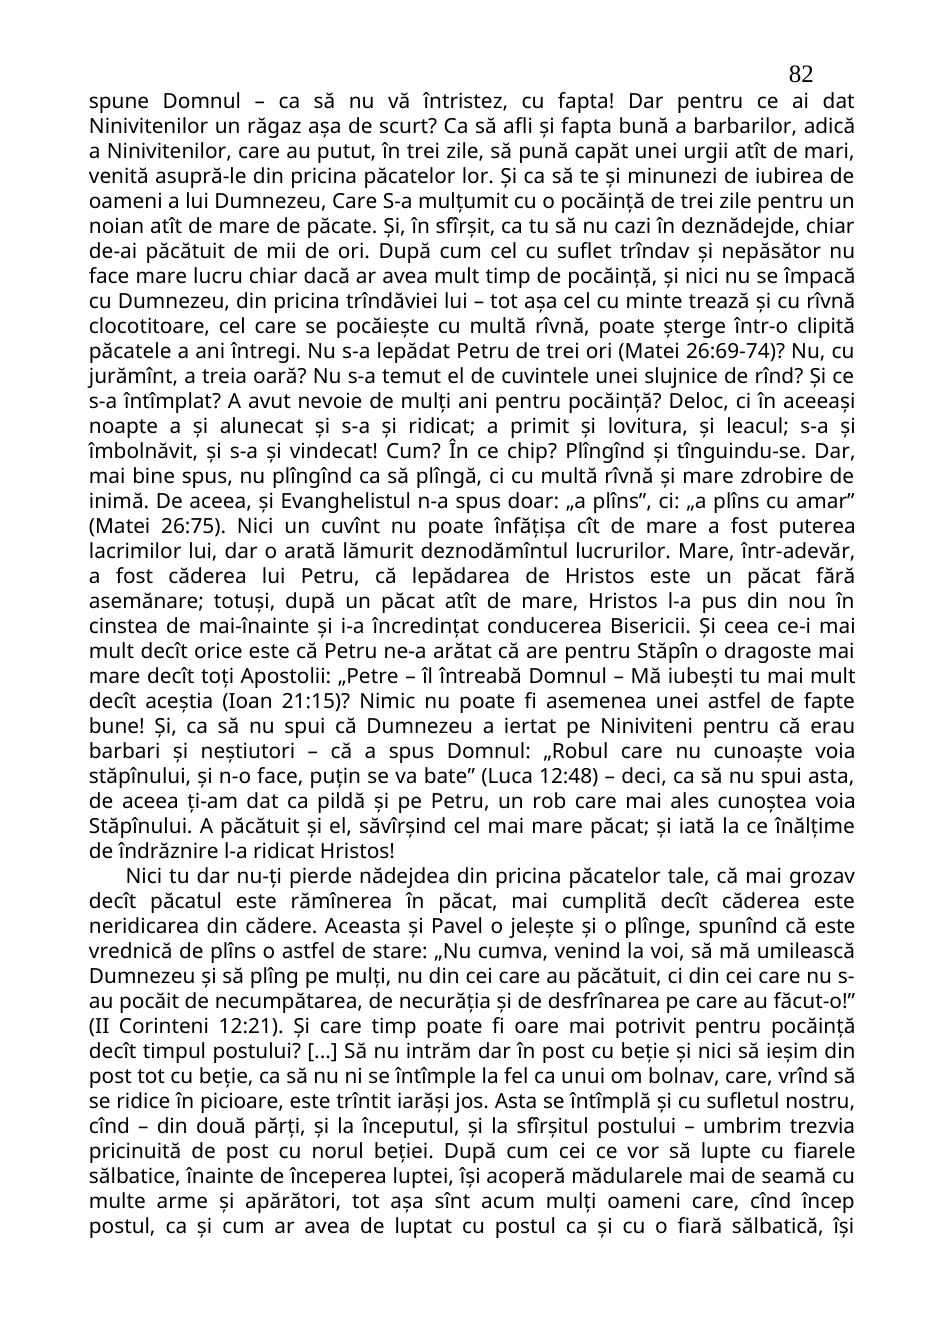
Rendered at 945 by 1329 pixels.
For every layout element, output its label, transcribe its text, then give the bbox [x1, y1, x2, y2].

text Nici tu dar nu-ţi pierde nădejdea din pricina păcatelor tale, că mai grozav decît păcatul este rămînerea în păcat, mai cumplită decît căderea este neridicarea din cădere. Aceasta şi Pavel o jeleşte şi o plînge, spunînd că este vrednică de plîns o astfel de stare: „Nu cumva, venind la voi, să mă umilească Dumnezeu şi să plîng pe mulţi, nu din cei care au păcătuit, ci din cei care nu s-au pocăit de necumpătarea, de necurăţia şi de desfrînarea pe care au făcut-o!” (II Corinteni 12:21). Şi care timp poate fi oare mai potrivit pentru pocăinţă decît timpul postului? [...] Să nu intrăm dar în post cu beţie şi nici să ieşim din post tot cu beţie, ca să nu ni se întîmple la fel ca unui om bolnav, care, vrînd să se ridice în picioare, este trîntit iarăşi jos. Asta se întîmplă şi cu sufletul nostru, cînd – din două părţi, şi la începutul, şi la sfîrşitul postului – umbrim trezvia pricinuită de post cu norul beţiei. După cum cei ce vor să lupte cu fiarele sălbatice, înainte de începerea luptei, îşi acoperă mădularele mai de seamă cu multe arme şi apărători, tot aşa sînt acum mulţi oameni care, cînd încep postul, ca şi cum ar avea de luptat cu postul ca şi cu o fiară sălbatică, îşi [89, 864, 856, 1239]
text spune Domnul – ca să nu vă întristez, cu fapta! Dar pentru ce ai dat Ninivitenilor un răgaz aşa de scurt? Ca să afli şi fapta bună a barbarilor, adică a Ninivitenilor, care au putut, în trei zile, să pună capăt unei urgii atît de mari, venită asupră-le din pricina păcatelor lor. Şi ca să te şi minunezi de iubirea de oameni a lui Dumnezeu, Care S-a mulţumit cu o pocăinţă de trei zile pentru un noian atît de mare de păcate. Şi, în sfîrşit, ca tu să nu cazi în deznădejde, chiar de-ai păcătuit de mii de ori. După cum cel cu suflet trîndav şi nepăsător nu face mare lucru chiar dacă ar avea mult timp de pocăinţă, şi nici nu se împacă cu Dumnezeu, din pricina trîndăviei lui – tot aşa cel cu minte trează şi cu rîvnă clocotitoare, cel care se pocăieşte cu multă rîvnă, poate şterge într-o clipită păcatele a ani întregi. Nu s-a lepădat Petru de trei ori (Matei 26:69-74)? Nu, cu jurămînt, a treia oară? Nu s-a temut el de cuvintele unei slujnice de rînd? Şi ce s-a întîmplat? A avut nevoie de mulţi ani pentru pocăinţă? Deloc, ci în aceeaşi noapte a şi alunecat şi s-a şi ridicat; a primit şi lovitura, şi leacul; s-a şi îmbolnăvit, şi s-a şi vindecat! Cum? În ce chip? Plîngînd şi tînguindu-se. Dar, mai bine spus, nu plîngînd ca să plîngă, ci cu multă rîvnă şi mare zdrobire de inimă. De aceea, şi Evanghelistul n-a spus doar: „a plîns”, ci: „a plîns cu amar” (Matei 26:75). Nici un cuvînt nu poate înfăţişa cît de mare a fost puterea lacrimilor lui, dar o arată lămurit deznodămîntul lucrurilor. Mare, într-adevăr, a fost căderea lui Petru, că lepădarea de Hristos este un păcat fără asemănare; totuşi, după un păcat atît de mare, Hristos l-a pus din nou în cinstea de mai-înainte şi i-a încredinţat conducerea Bisericii. Şi ceea ce-i mai mult decît orice este că Petru ne-a arătat că are pentru Stăpîn o dragoste mai mare decît toţi Apostolii: „Petre – îl întreabă Domnul – Mă iubeşti tu mai mult decît aceştia (Ioan 21:15)? Nimic nu poate fi asemenea unei astfel de fapte bune! Şi, ca să nu spui că Dumnezeu a iertat pe Niniviteni pentru că erau barbari şi neştiutori – că a spus Domnul: „Robul care nu cunoaşte voia stăpînului, şi n-o face, puţin se va bate” (Luca 12:48) – deci, ca să nu spui asta, de aceea ţi-am dat ca pildă şi pe Petru, un rob care mai ales cunoştea voia Stăpînului. A păcătuit şi el, săvîrşind cel mai mare păcat; şi iată la ce înălţime de îndrăznire l-a ridicat Hristos! [89, 89, 856, 864]
